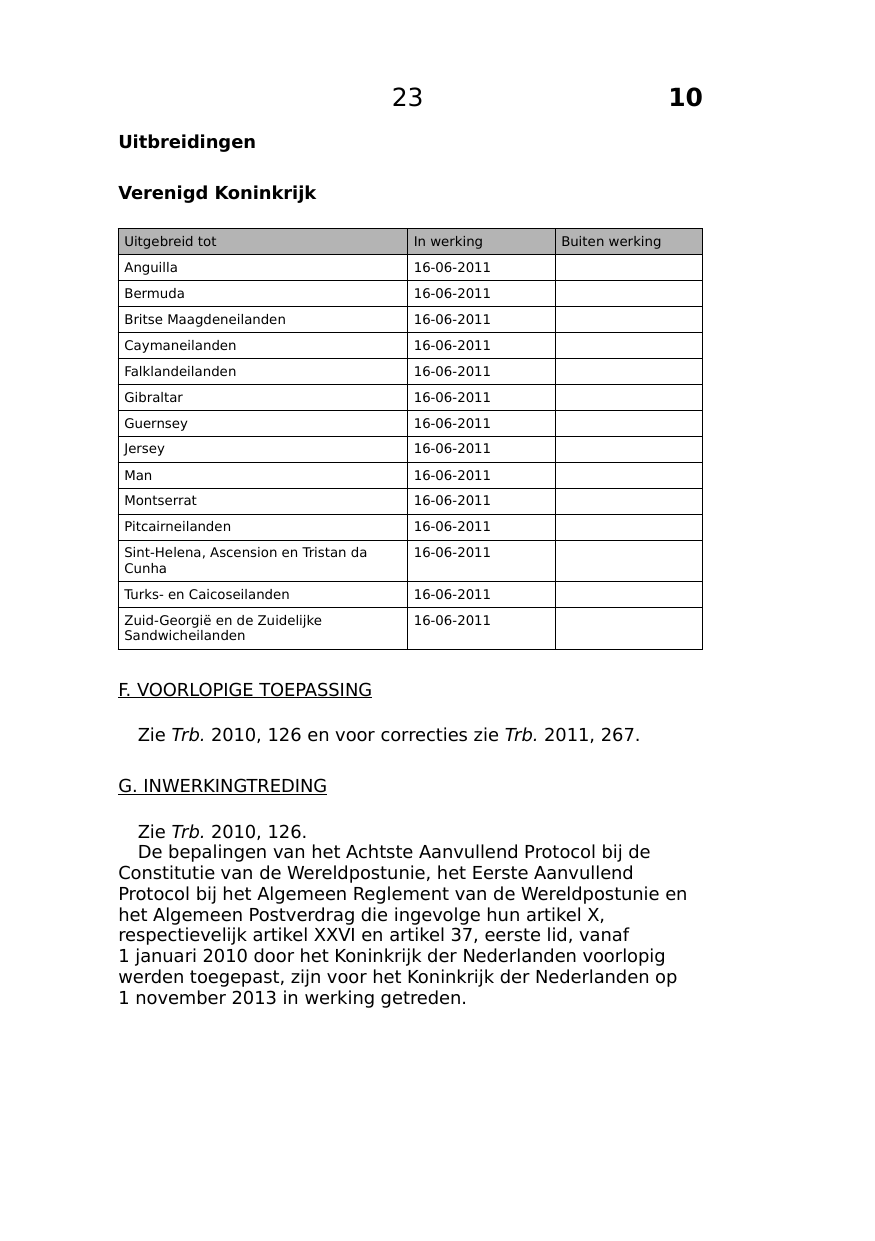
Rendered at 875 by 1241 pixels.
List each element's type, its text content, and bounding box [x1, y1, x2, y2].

table_cell 16-06-2011 [408, 489, 555, 514]
table_cell Man [119, 463, 407, 488]
table_cell Jersey [119, 437, 407, 462]
table_cell 16-06-2011 [408, 281, 555, 306]
table_cell [556, 608, 702, 648]
table_cell 16-06-2011 [408, 515, 555, 539]
text De bepalingen van het Achtste Aanvullend Protocol bij de Constitutie van de Wereldpostunie, het Eerste Aanvullend Protocol bij het Algemeen Reglement van de Wereldpostunie en het Algemeen Postverdrag die ingevolge hun artikel X, respectievelijk artikel XXVI en artikel 37, eerste lid, vanaf 1 januari 2010 door het Koninkrijk der Nederlanden voorlopig werden toegepast, zijn voor het Koninkrijk der Nederlanden op 1 november 2013 in werking getreden. [118, 842, 703, 1008]
table_cell Montserrat [119, 489, 407, 514]
table_cell [556, 255, 702, 280]
table_cell Falklandeilanden [119, 359, 407, 384]
table_cell Pitcairneilanden [119, 515, 407, 539]
table_cell Turks- en Caicoseilanden [119, 582, 407, 607]
table_cell Zuid-Georgië en de Zuidelijke Sandwicheilanden [119, 608, 407, 648]
table_cell [556, 307, 702, 332]
table_cell [556, 333, 702, 358]
text Zie Trb. 2010, 126. [118, 822, 703, 842]
table_cell 16-06-2011 [408, 608, 555, 648]
table_cell [556, 359, 702, 384]
table_cell [556, 582, 702, 607]
table_cell 16-06-2011 [408, 385, 555, 410]
table_cell [556, 385, 702, 410]
table_cell 16-06-2011 [408, 359, 555, 384]
table_cell Caymaneilanden [119, 333, 407, 358]
table_header Uitgebreid tot [119, 229, 407, 254]
table_cell Guernsey [119, 411, 407, 436]
table_cell 16-06-2011 [408, 541, 555, 581]
table_cell 16-06-2011 [408, 333, 555, 358]
table_cell [556, 281, 702, 306]
table_cell 16-06-2011 [408, 582, 555, 607]
table_cell Bermuda [119, 281, 407, 306]
table_cell Britse Maagdeneilanden [119, 307, 407, 332]
table_cell Sint-Helena, Ascension en Tristan da Cunha [119, 541, 407, 581]
text Zie Trb. 2010, 126 en voor correcties zie Trb. 2011, 267. [118, 725, 703, 746]
table_cell 16-06-2011 [408, 307, 555, 332]
table_cell 16-06-2011 [408, 463, 555, 488]
table_cell [556, 463, 702, 488]
subtitle F. VOORLOPIGE TOEPASSING [118, 679, 703, 700]
table_cell 16-06-2011 [408, 411, 555, 436]
table_cell Gibraltar [119, 385, 407, 410]
subtitle Verenigd Koninkrijk [118, 183, 703, 203]
table_cell [556, 489, 702, 514]
table_header Buiten werking [556, 229, 702, 254]
table_cell [556, 437, 702, 462]
table_cell 16-06-2011 [408, 255, 555, 280]
table_cell [556, 411, 702, 436]
subtitle G. INWERKINGTREDING [118, 776, 703, 797]
table_cell 16-06-2011 [408, 437, 555, 462]
table_cell [556, 515, 702, 539]
table_header In werking [408, 229, 555, 254]
table_cell [556, 541, 702, 581]
subtitle Uitbreidingen [118, 132, 703, 153]
table_cell Anguilla [119, 255, 407, 280]
